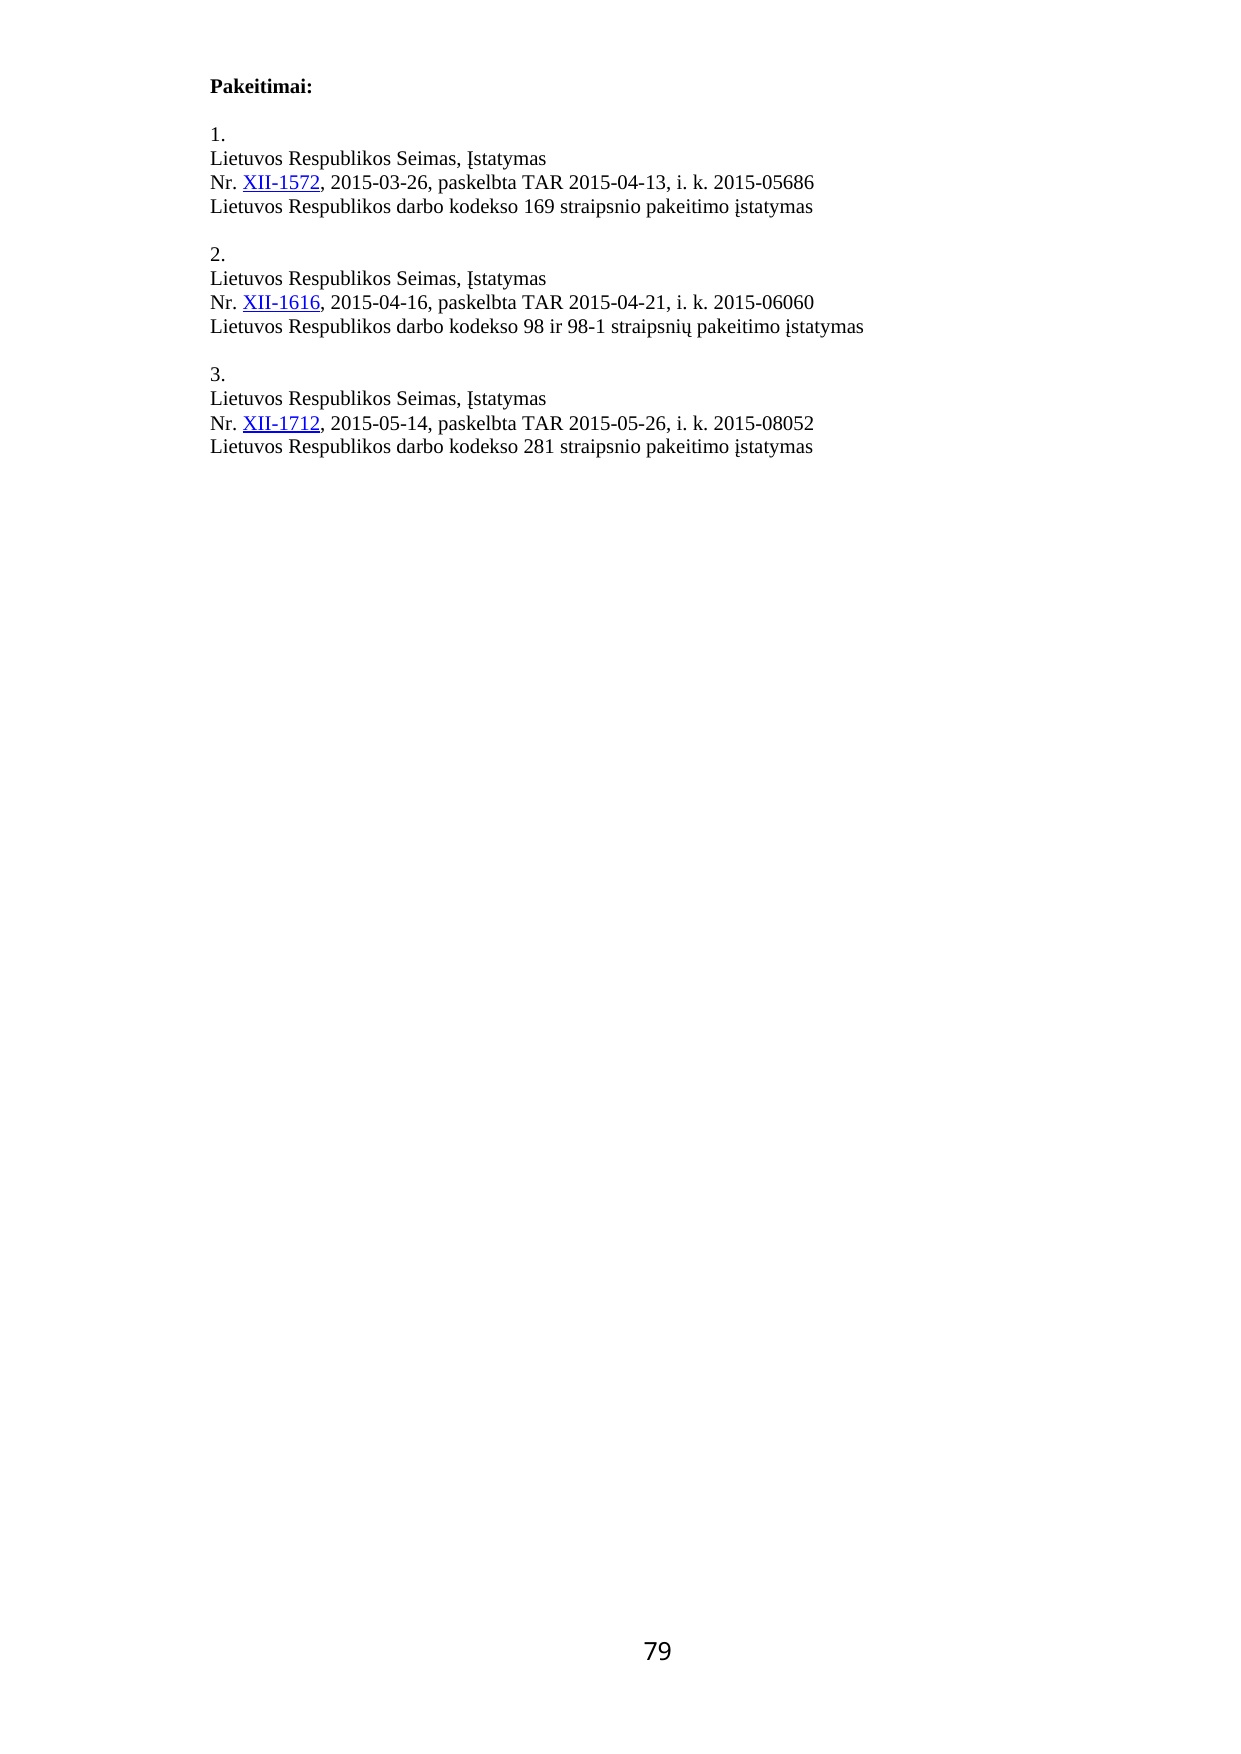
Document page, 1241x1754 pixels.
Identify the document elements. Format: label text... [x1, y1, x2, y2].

text 1. [210, 122, 1106, 146]
text Nr. XII-1616, 2015-04-16, paskelbta TAR 2015-04-21, i. k. 2015-06060 [210, 290, 1106, 314]
text Lietuvos Respublikos darbo kodekso 169 straipsnio pakeitimo įstatymas [210, 194, 1106, 218]
text Lietuvos Respublikos Seimas, Įstatymas [210, 386, 1106, 410]
text Lietuvos Respublikos Seimas, Įstatymas [210, 266, 1106, 290]
text Lietuvos Respublikos darbo kodekso 98 ir 98-1 straipsnių pakeitimo įstatymas [210, 314, 1106, 338]
text Pakeitimai: [210, 73, 1106, 98]
text 3. [210, 362, 1106, 386]
text Nr. XII-1572, 2015-03-26, paskelbta TAR 2015-04-13, i. k. 2015-05686 [210, 170, 1106, 194]
text Lietuvos Respublikos Seimas, Įstatymas [210, 146, 1106, 170]
text 2. [210, 242, 1106, 266]
text Nr. XII-1712, 2015-05-14, paskelbta TAR 2015-05-26, i. k. 2015-08052 [210, 410, 1106, 434]
text Lietuvos Respublikos darbo kodekso 281 straipsnio pakeitimo įstatymas [210, 434, 1106, 458]
